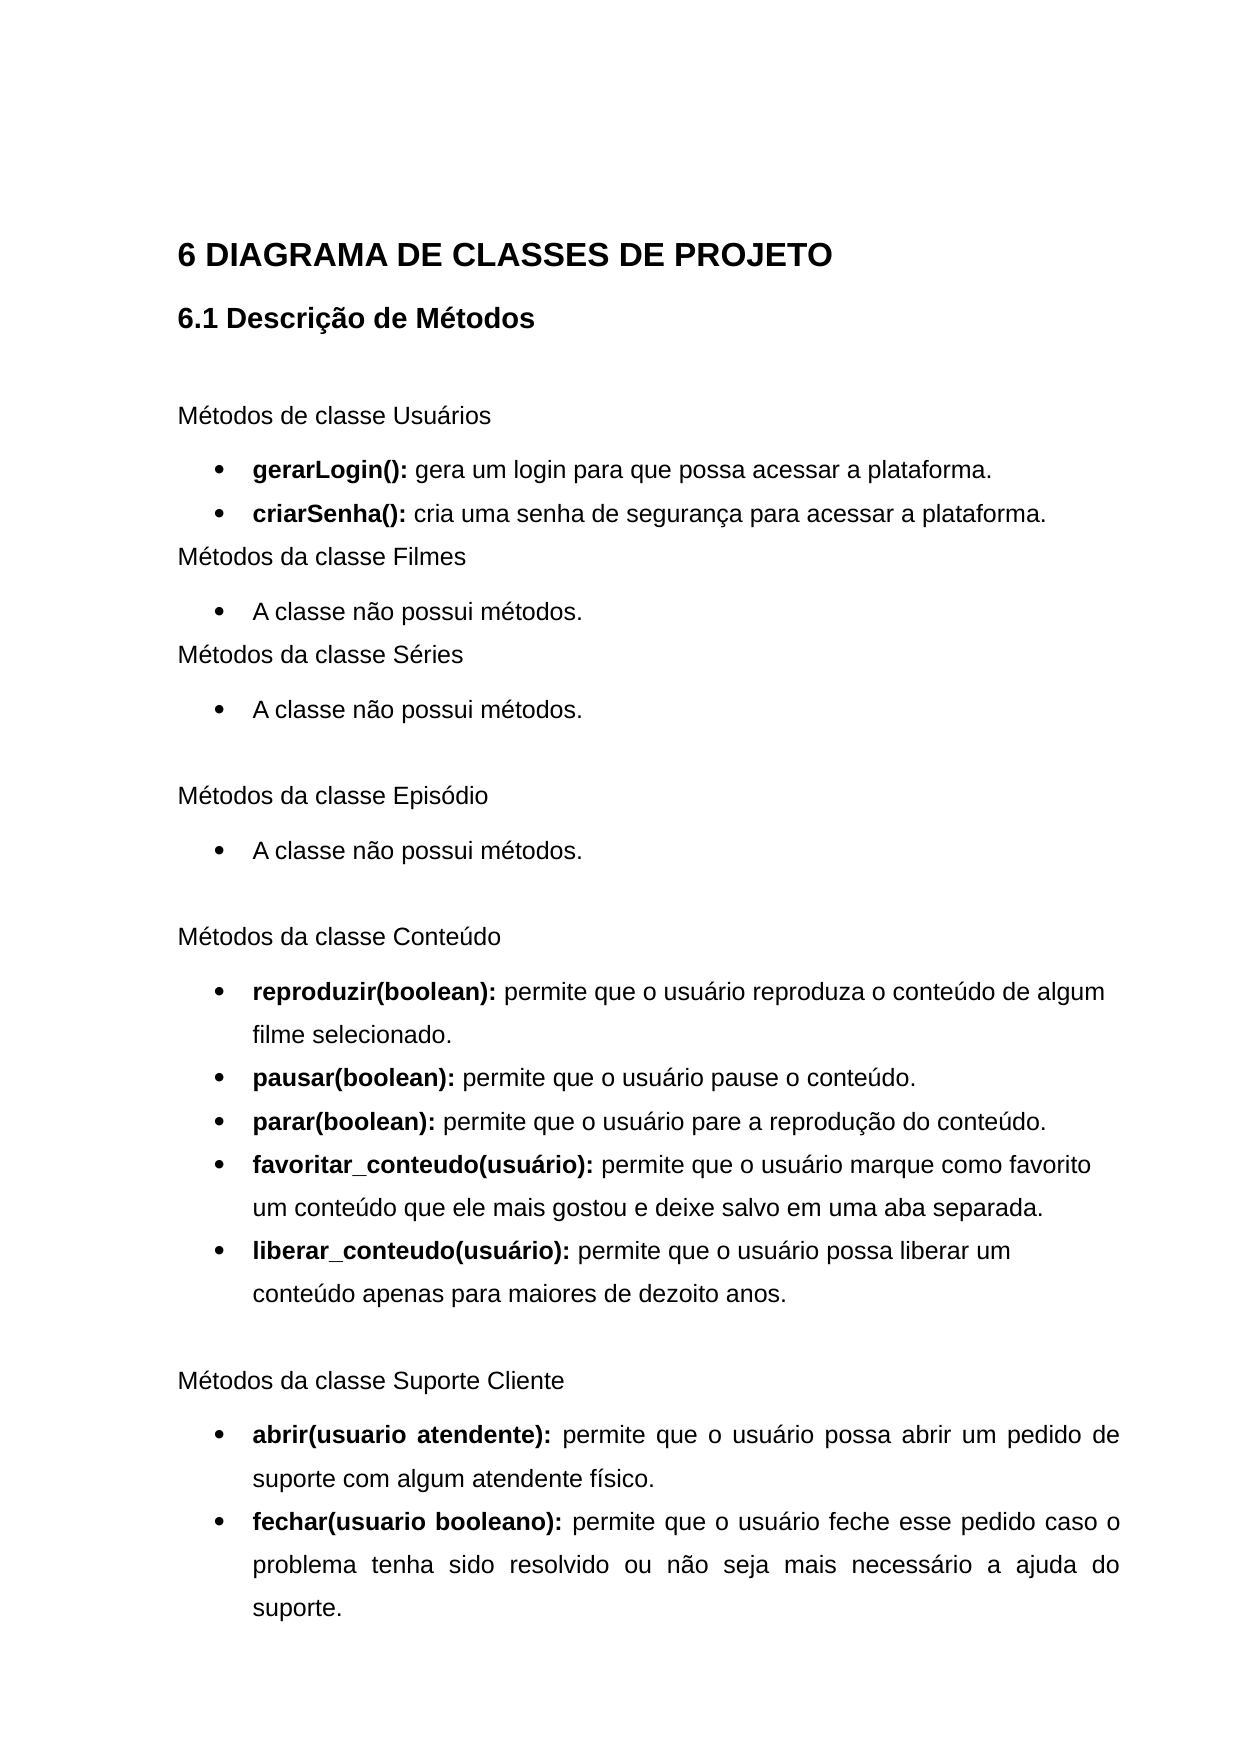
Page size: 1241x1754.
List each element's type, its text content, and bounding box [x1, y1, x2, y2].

list liberar_conteudo(usuário): permite que o usuário possa liberar um conteúdo apenas para maiores de dezoito anos. [215, 1236, 1121, 1351]
subtitle 6 DIAGRAMA DE CLASSES DE PROJETO [177, 236, 1121, 274]
text Métodos da classe Séries [177, 640, 1121, 669]
text Métodos da classe Filmes [177, 542, 1121, 571]
text Métodos da classe Suporte Cliente [177, 1366, 1121, 1394]
list A classe não possui métodos. [215, 597, 1121, 626]
text Métodos da classe Episódio [177, 781, 1121, 810]
list fechar(usuario booleano): permite que o usuário feche esse pedido caso o problema tenha sido resolvido ou não seja mais necessário a ajuda do suporte. [215, 1507, 1121, 1622]
list abrir(usuario atendente): permite que o usuário possa abrir um pedido de suporte com algum atendente físico. [215, 1421, 1121, 1492]
list pausar(boolean): permite que o usuário pause o conteúdo. [215, 1063, 1121, 1092]
list reproduzir(boolean): permite que o usuário reproduza o conteúdo de algum filme selecionado. [215, 977, 1121, 1049]
list gerarLogin(): gera um login para que possa acessar a plataforma. [215, 456, 1121, 484]
list criarSenha(): cria uma senha de segurança para acessar a plataforma. [215, 499, 1121, 528]
list A classe não possui métodos. [215, 695, 1121, 767]
list favoritar_conteudo(usuário): permite que o usuário marque como favorito um conteúdo que ele mais gostou e deixe salvo em uma aba separada. [215, 1150, 1121, 1222]
subtitle 6.1 Descrição de Métodos [177, 301, 1121, 334]
text Métodos de classe Usuários [177, 401, 1121, 429]
text Métodos da classe Conteúdo [177, 922, 1121, 951]
list A classe não possui métodos. [215, 836, 1121, 908]
list parar(boolean): permite que o usuário pare a reprodução do conteúdo. [215, 1107, 1121, 1136]
